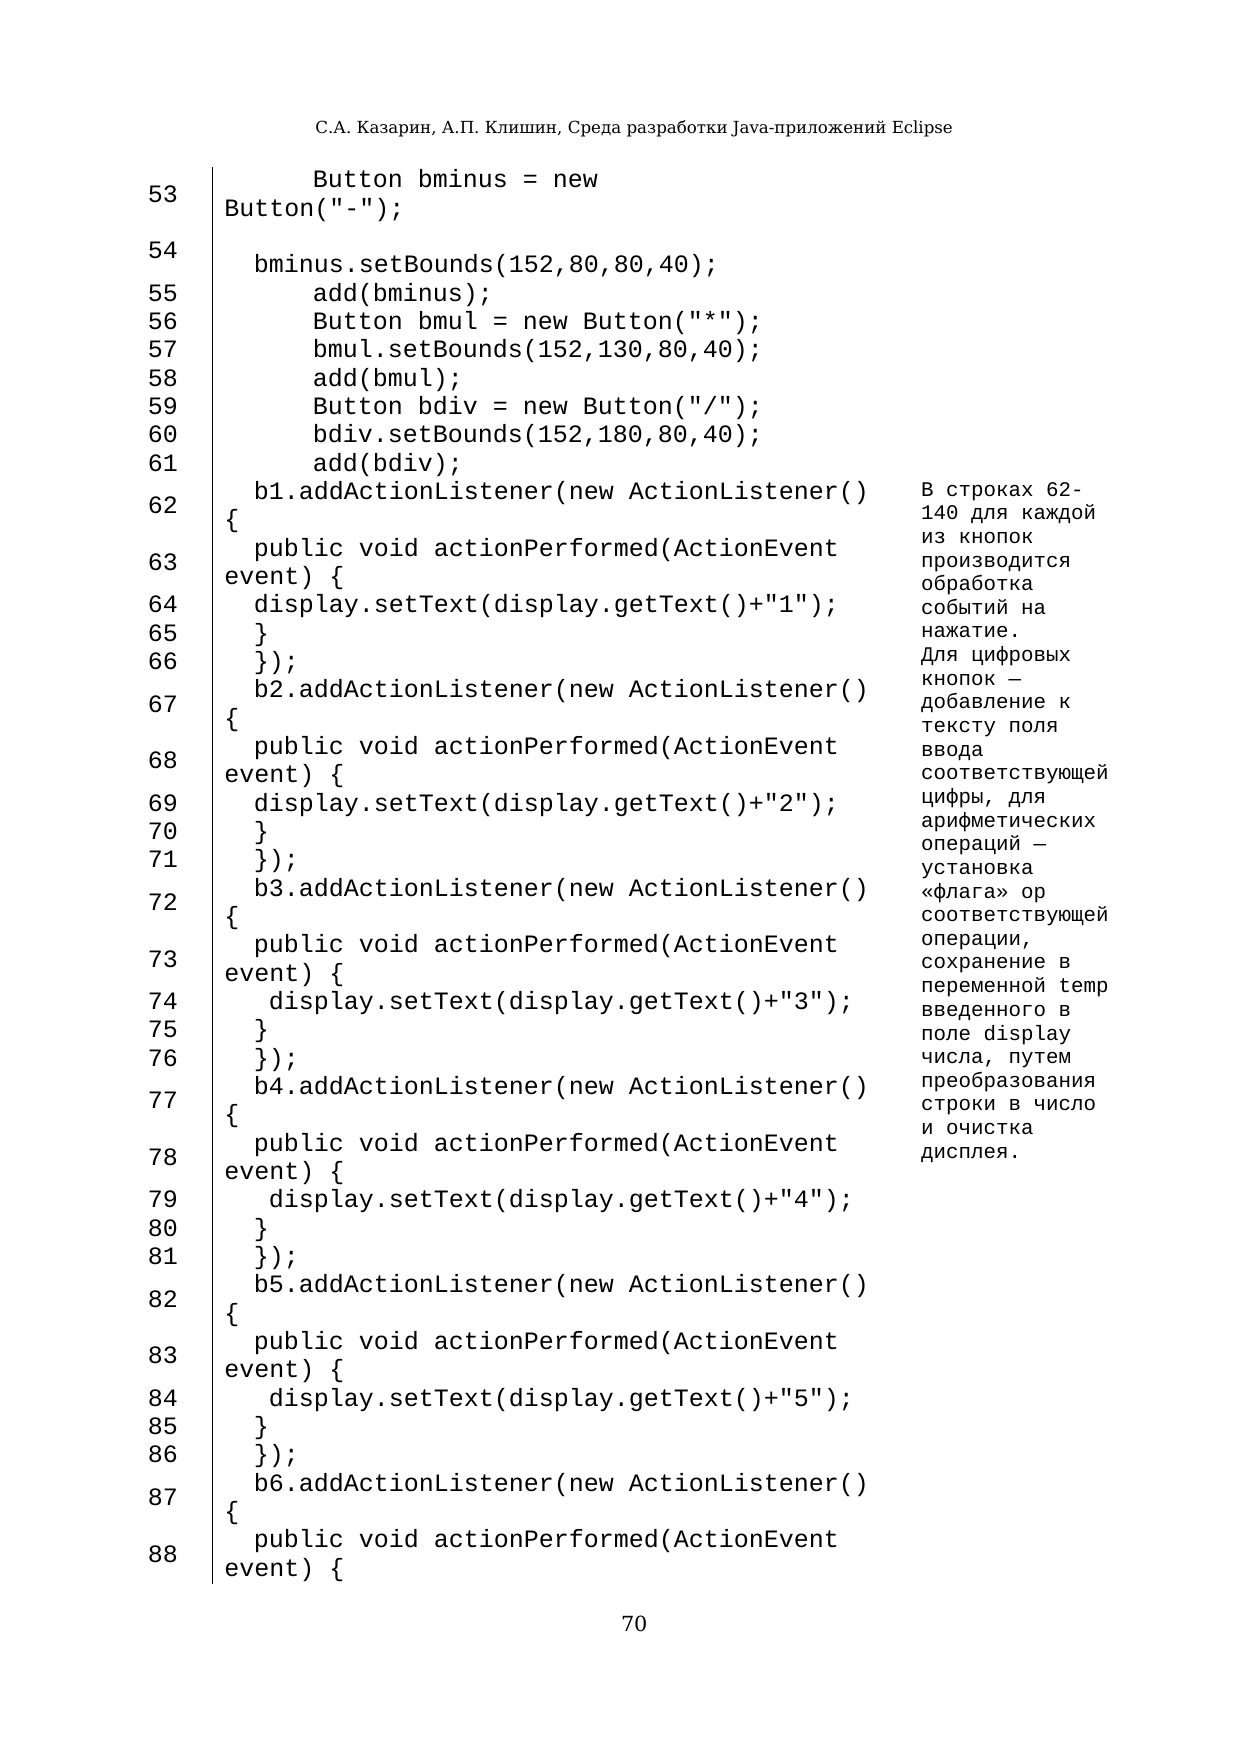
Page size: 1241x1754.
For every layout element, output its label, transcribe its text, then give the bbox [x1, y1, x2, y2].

table_cell bminus.setBounds(152,80,80,40); [213, 224, 785, 280]
table_cell [785, 167, 1121, 479]
table_cell 83 [148, 1329, 212, 1385]
table_cell 84 [148, 1385, 212, 1414]
table_cell } [213, 620, 909, 649]
table_cell 85 [148, 1414, 212, 1442]
table_cell 80 [148, 1215, 212, 1244]
table_cell 75 [148, 1017, 212, 1045]
table_cell public void actionPerformed(ActionEvent event) { [213, 734, 909, 790]
table_cell 70 [148, 819, 212, 847]
table_cell 55 [148, 280, 212, 309]
table_cell b4.addActionListener(new ActionListener() { [213, 1074, 909, 1130]
table_cell 54 [148, 224, 212, 280]
table_cell public void actionPerformed(ActionEvent event) { [213, 932, 909, 989]
table_cell 65 [148, 620, 212, 649]
table_cell 68 [148, 734, 212, 790]
table_cell 81 [148, 1244, 212, 1272]
table_cell 56 [148, 309, 212, 337]
table_cell bdiv.setBounds(152,180,80,40); [213, 422, 785, 450]
table_cell b5.addActionListener(new ActionListener() { [213, 1272, 909, 1329]
table_cell }); [213, 1244, 909, 1272]
table_cell public void actionPerformed(ActionEvent event) { [213, 1130, 909, 1187]
table_cell } [213, 819, 909, 847]
table_cell 71 [148, 847, 212, 875]
table_cell add(bdiv); [213, 450, 785, 479]
table_cell add(bmul); [213, 365, 785, 394]
table_cell } [213, 1017, 909, 1045]
table_header 62 [148, 479, 212, 535]
table_cell b2.addActionListener(new ActionListener() { [213, 677, 909, 734]
table_cell 73 [148, 932, 212, 989]
table_cell 74 [148, 989, 212, 1017]
table_cell }); [213, 847, 909, 875]
table_cell public void actionPerformed(ActionEvent event) { [213, 535, 909, 592]
table_cell 69 [148, 790, 212, 819]
table_cell 76 [148, 1045, 212, 1074]
table_cell }); [213, 1442, 909, 1470]
table_cell 59 [148, 394, 212, 422]
table_cell 78 [148, 1130, 212, 1187]
table_cell 72 [148, 875, 212, 932]
table_cell 82 [148, 1272, 212, 1329]
table_cell display.setText(display.getText()+"4"); [213, 1187, 909, 1215]
table_cell 53 [148, 167, 212, 224]
table_cell display.setText(display.getText()+"3"); [213, 989, 909, 1017]
table_cell 67 [148, 677, 212, 734]
table_cell Button bminus = new Button("-"); [213, 167, 785, 224]
table_cell } [213, 1414, 909, 1442]
table_cell }); [213, 649, 909, 677]
table_cell b6.addActionListener(new ActionListener() { [213, 1470, 909, 1527]
table_cell В строках 62-140 для каждой из кнопок производится обработка событий на нажатие. Для цифровых кнопок — добавление к тексту поля ввода соответствующей цифры, для арифметических операций — установка «флага» op соответствующей операции, сохранение в переменной temp введенного в поле display числа, путем преобразования строки в число и очистка дисплея. [910, 479, 1121, 1584]
table_cell 63 [148, 535, 212, 592]
table_cell 64 [148, 592, 212, 620]
table_cell Button bdiv = new Button("/"); [213, 394, 785, 422]
table_cell 66 [148, 649, 212, 677]
table_cell bmul.setBounds(152,130,80,40); [213, 337, 785, 365]
table_cell 88 [148, 1527, 212, 1584]
table_cell 60 [148, 422, 212, 450]
table_cell }); [213, 1045, 909, 1074]
table_header b1.addActionListener(new ActionListener() { [213, 479, 909, 535]
table_cell add(bminus); [213, 280, 785, 309]
table_cell display.setText(display.getText()+"1"); [213, 592, 909, 620]
table_cell 57 [148, 337, 212, 365]
table_cell } [213, 1215, 909, 1244]
table_cell 61 [148, 450, 212, 479]
table_cell display.setText(display.getText()+"5"); [213, 1385, 909, 1414]
table_cell Button bmul = new Button("*"); [213, 309, 785, 337]
table_cell 77 [148, 1074, 212, 1130]
table_cell b3.addActionListener(new ActionListener() { [213, 875, 909, 932]
table_cell 87 [148, 1470, 212, 1527]
table_cell 79 [148, 1187, 212, 1215]
table_cell public void actionPerformed(ActionEvent event) { [213, 1329, 909, 1385]
table_cell public void actionPerformed(ActionEvent event) { [213, 1527, 909, 1584]
table_cell 86 [148, 1442, 212, 1470]
table_cell 58 [148, 365, 212, 394]
table_cell display.setText(display.getText()+"2"); [213, 790, 909, 819]
